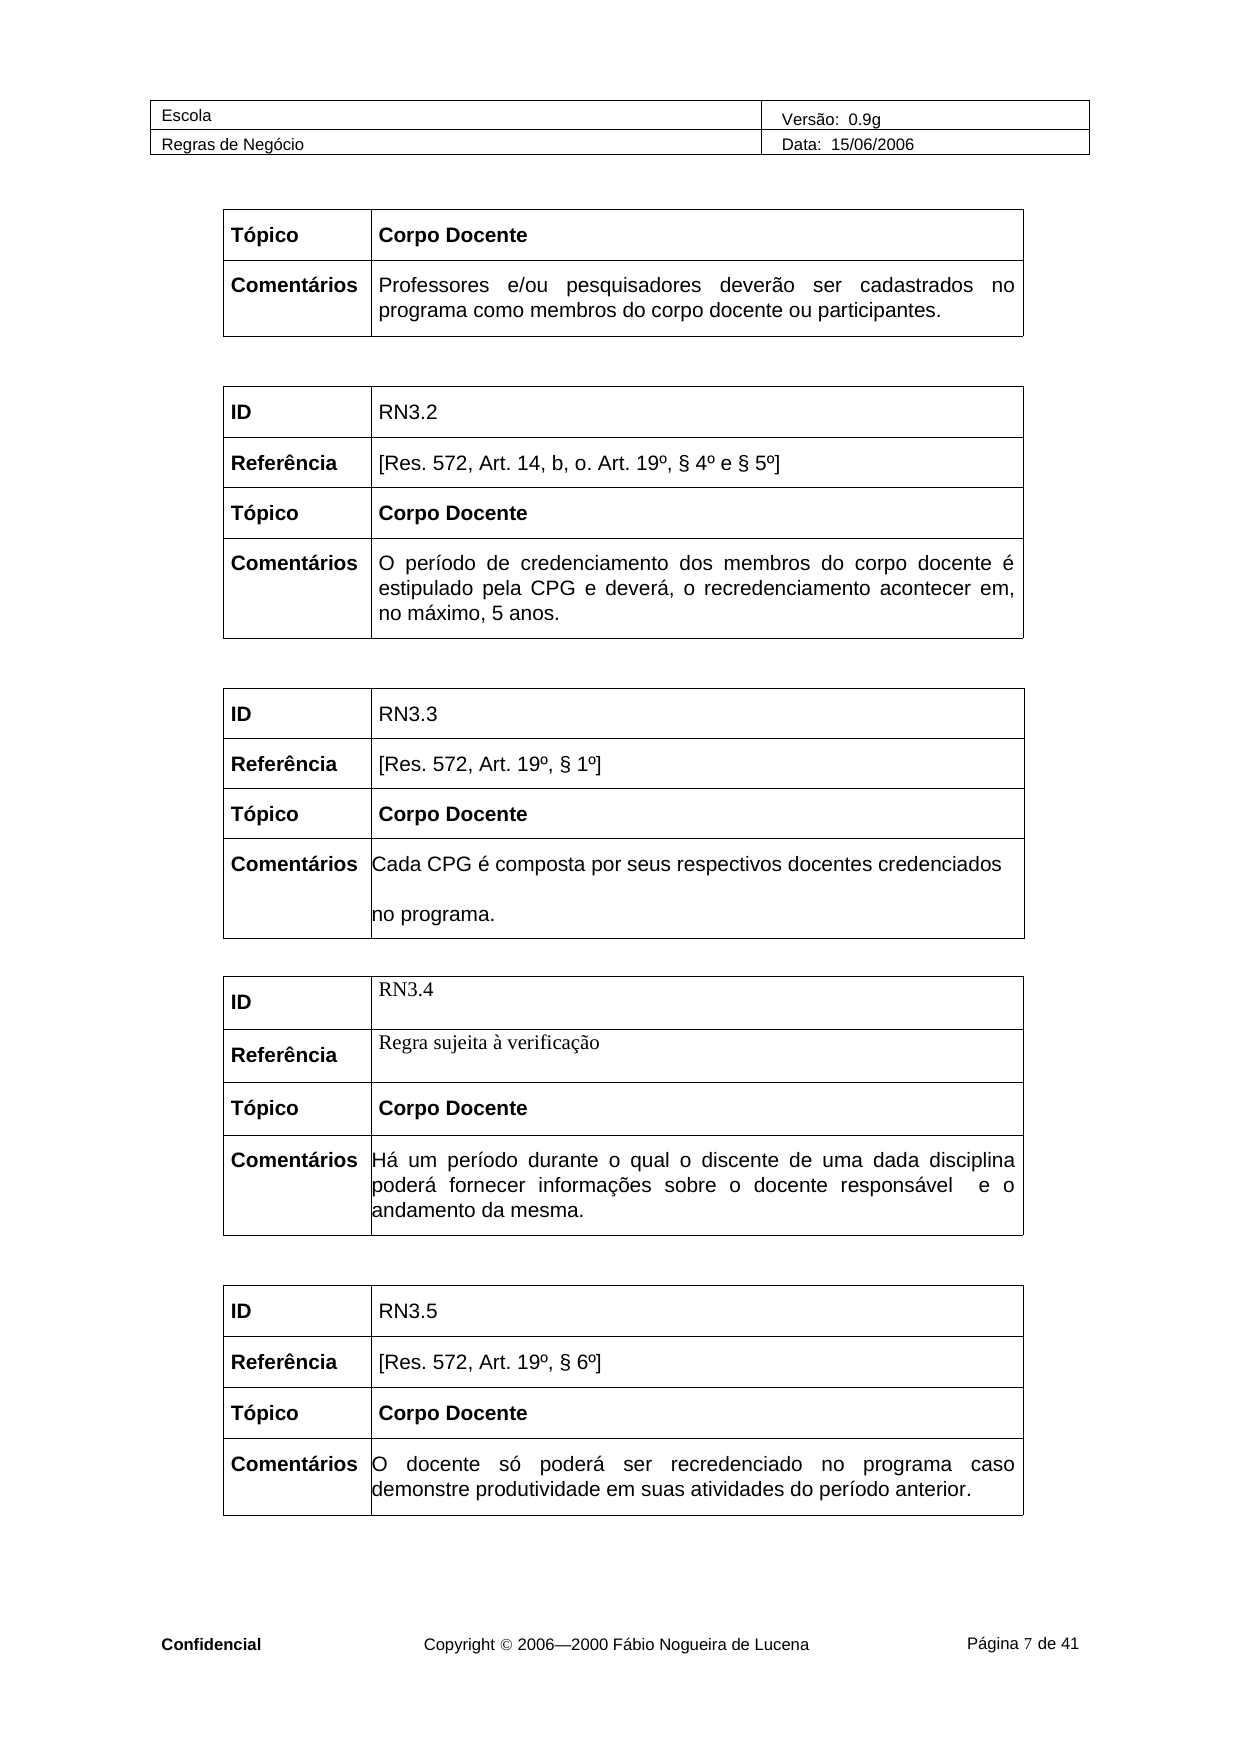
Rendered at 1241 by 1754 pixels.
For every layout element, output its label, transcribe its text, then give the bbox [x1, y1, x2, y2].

table_cell O docente só poderá ser recredenciado no programa caso demonstre produtividade em suas atividades do período anterior. [372, 1439, 1023, 1515]
table_cell Referência [224, 1337, 371, 1387]
table_cell Corpo Docente [372, 210, 1023, 259]
table_cell [Res. 572, Art. 14, b, o. Art. 19º, § 4º e § 5º] [372, 438, 1023, 487]
table_cell Corpo Docente [372, 488, 1023, 538]
table_header ID [224, 1286, 371, 1336]
table_header RN3.3 [372, 689, 1024, 738]
table_cell Corpo Docente [372, 789, 1024, 838]
table_cell Tópico [224, 210, 371, 259]
table_cell Professores e/ou pesquisadores deverão ser cadastrados no programa como membros do corpo docente ou participantes. [372, 261, 1023, 336]
table_cell Tópico [224, 1388, 371, 1438]
table_cell [Res. 572, Art. 19º, § 1º] [372, 739, 1024, 788]
table_cell Comentários [224, 1136, 371, 1235]
table_cell Tópico [224, 1083, 371, 1134]
table_cell Tópico [224, 488, 371, 538]
table_header ID [224, 689, 371, 738]
table_cell Corpo Docente [372, 1388, 1023, 1438]
table_cell Comentários [224, 539, 371, 638]
table_cell Corpo Docente [372, 1083, 1023, 1134]
table_header ID [224, 387, 371, 437]
table_header RN3.5 [372, 1286, 1023, 1336]
table_cell Comentários [224, 261, 371, 336]
table_cell Regra sujeita à verificação [372, 1030, 1023, 1082]
table_header RN3.2 [372, 387, 1023, 437]
table_header RN3.4 [372, 977, 1023, 1029]
table_cell O período de credenciamento dos membros do corpo docente é estipulado pela CPG e deverá, o recredenciamento acontecer em, no máximo, 5 anos. [372, 539, 1023, 638]
table_cell Referência [224, 438, 371, 487]
table_cell Comentários [224, 839, 371, 938]
table_cell [Res. 572, Art. 19º, § 6º] [372, 1337, 1023, 1387]
table_cell Referência [224, 739, 371, 788]
table_cell Há um período durante o qual o discente de uma dada disciplina poderá fornecer informações sobre o docente responsável e o andamento da mesma. [372, 1136, 1023, 1235]
table_cell Comentários [224, 1439, 371, 1515]
table_cell Cada CPG é composta por seus respectivos docentes credenciados no programa. [372, 839, 1024, 938]
table_cell Referência [224, 1030, 371, 1082]
table_header ID [224, 977, 371, 1029]
table_cell Tópico [224, 789, 371, 838]
